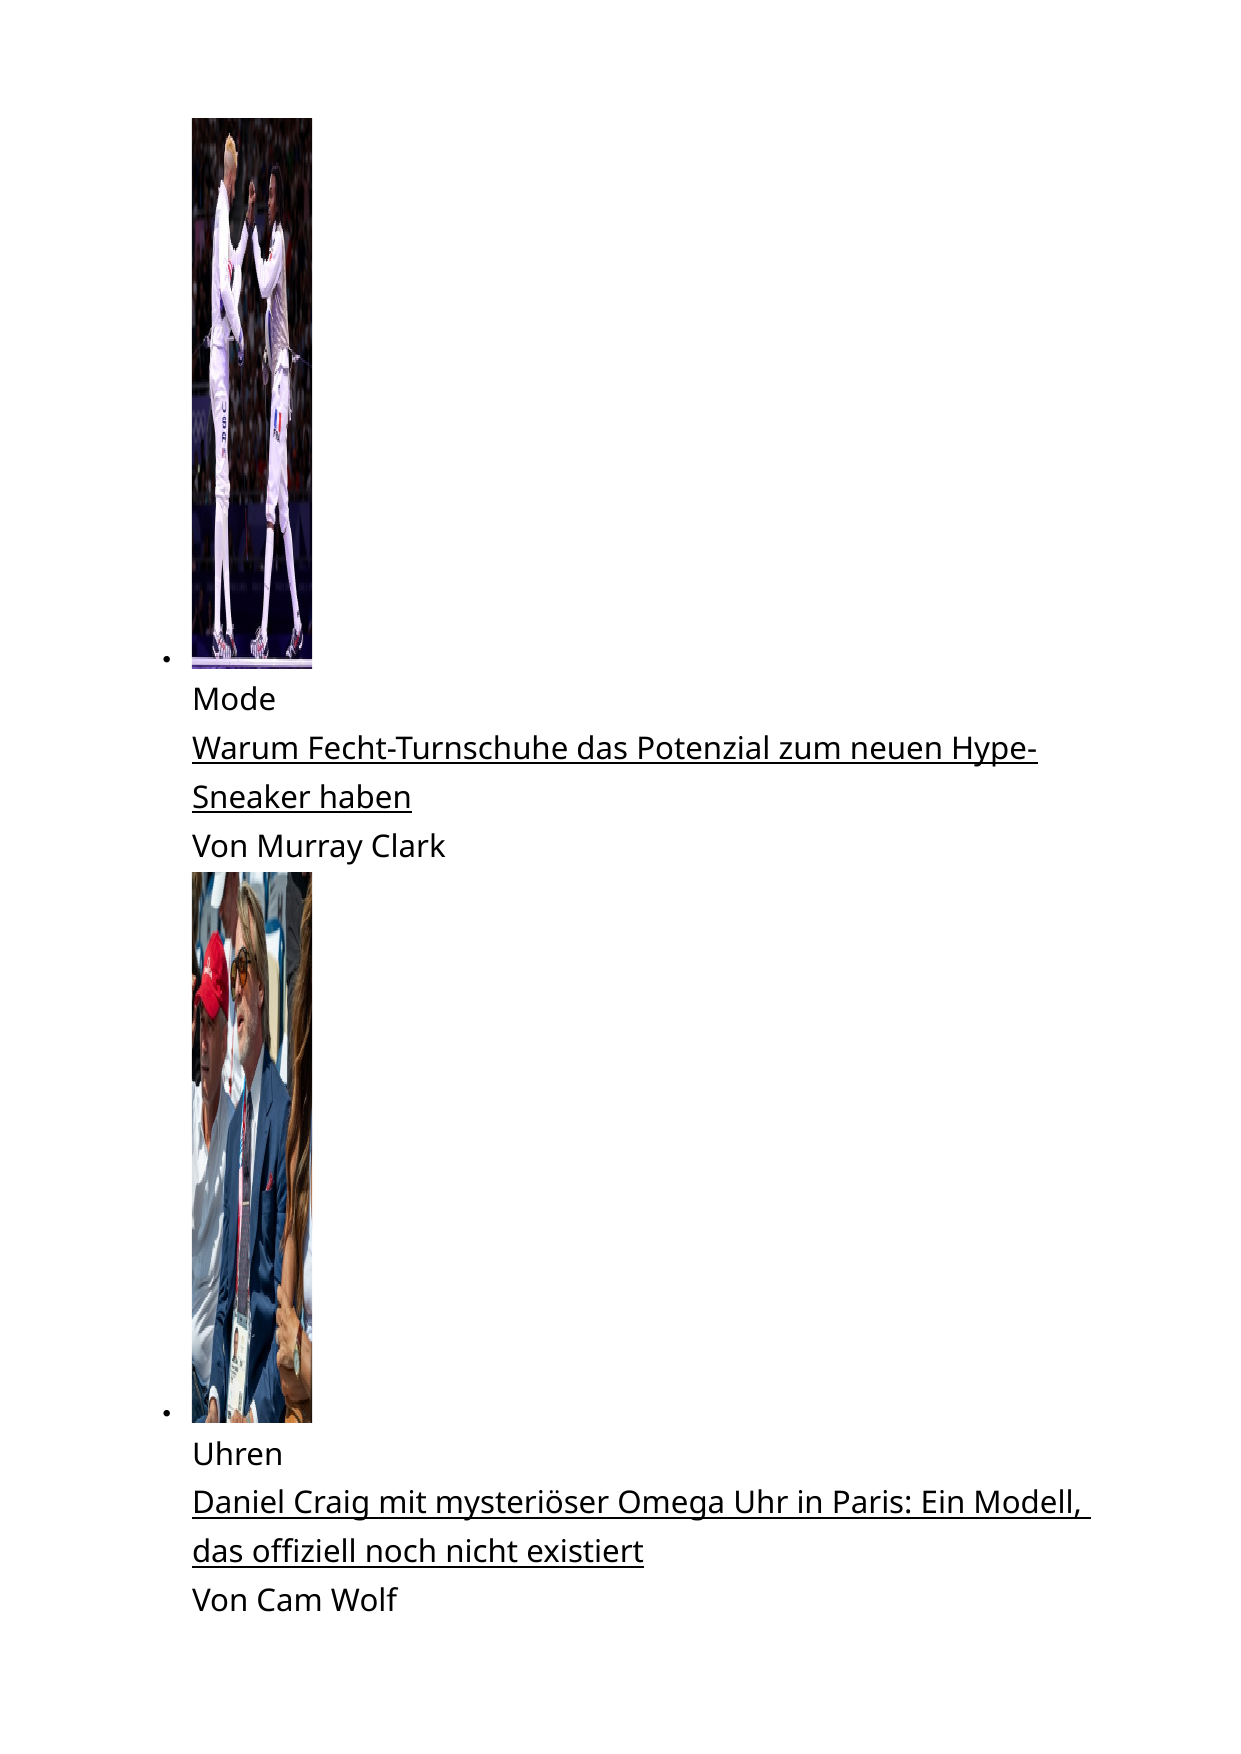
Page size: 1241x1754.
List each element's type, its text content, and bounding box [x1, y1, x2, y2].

list Daniel Craig mit mysteriöser Omega Uhr in Paris: Ein Modell, das offiziell noch nicht existiert [162, 1480, 1122, 1572]
list Warum Fecht-Turnschuhe das Potenzial zum neuen Hype-Sneaker haben [162, 726, 1122, 817]
list Von Murray Clark [162, 824, 1122, 866]
list Mode [162, 677, 1122, 719]
picture [191, 118, 313, 669]
picture [191, 872, 313, 1423]
list Uhren [162, 1431, 1122, 1474]
list Von Cam Wolf [162, 1578, 1122, 1621]
